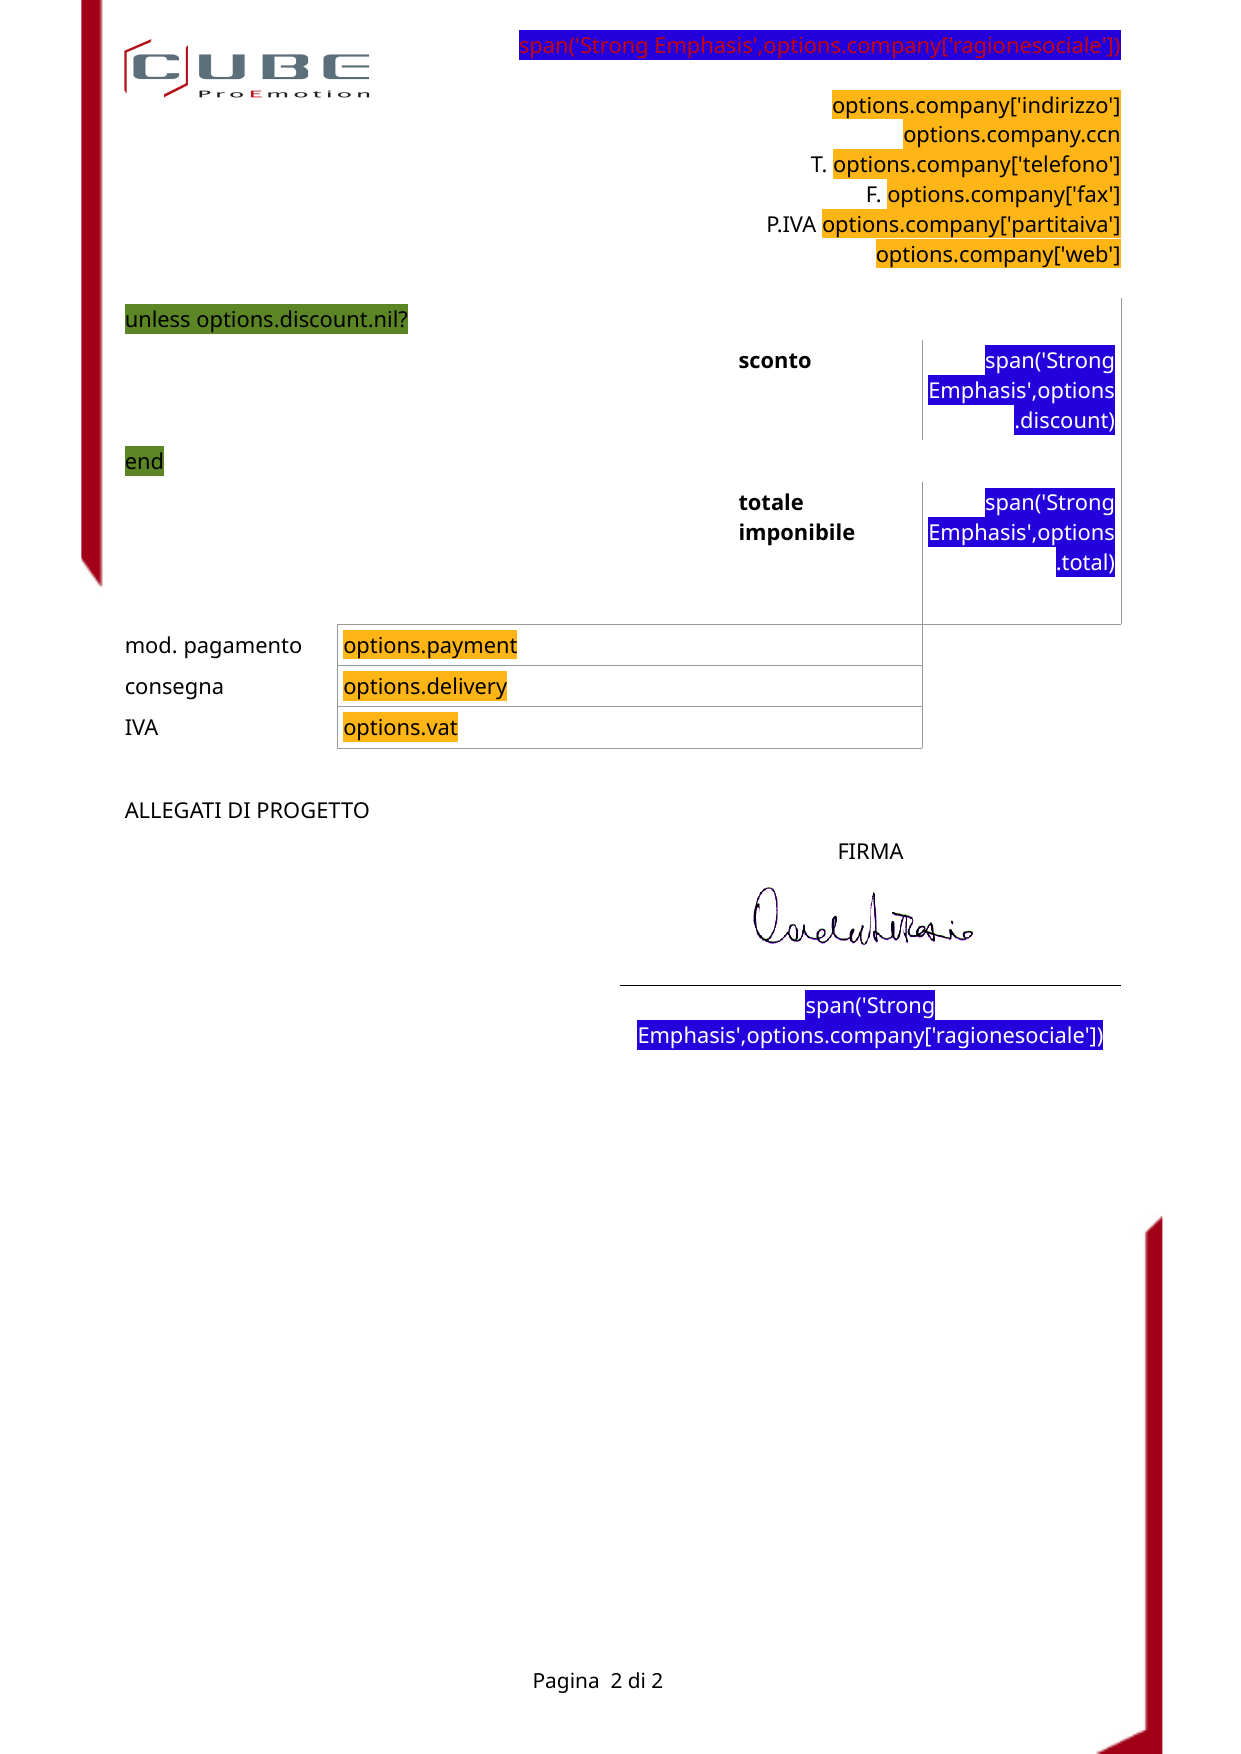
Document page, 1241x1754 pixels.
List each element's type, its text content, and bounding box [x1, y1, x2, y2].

picture [81, 0, 107, 599]
table_cell [922, 789, 1121, 830]
table_cell [453, 985, 620, 1056]
table_cell [337, 482, 453, 582]
table_cell [923, 665, 1121, 706]
table_cell span('Strong Emphasis',options.discount) [923, 340, 1121, 440]
table_cell [923, 625, 1121, 665]
table_cell [337, 749, 453, 789]
table_cell ALLEGATI DI PROGETTO [119, 789, 453, 830]
table_cell [119, 482, 337, 582]
table_cell [923, 706, 1121, 748]
table_cell [338, 872, 453, 984]
table_cell [733, 583, 922, 624]
table_cell [453, 482, 620, 582]
table_header unless options.discount.nil? [119, 298, 1121, 339]
table_cell [620, 482, 733, 582]
table_cell [119, 985, 337, 1056]
table_cell [453, 340, 620, 440]
table_cell [733, 749, 922, 789]
table_cell [620, 872, 1121, 877]
table_cell sconto [733, 340, 922, 440]
table_cell options.payment [338, 625, 922, 665]
table_cell consegna [119, 665, 337, 706]
table_cell [620, 749, 733, 789]
table_cell span('Strong Emphasis',options.company['ragionesociale']) [620, 986, 1121, 1056]
table_cell [453, 583, 620, 624]
table_cell [338, 985, 453, 1056]
table_cell options.delivery [338, 666, 922, 706]
table_header [119, 830, 337, 872]
table_cell [620, 583, 733, 624]
table_cell totale imponibile [733, 482, 922, 582]
table_cell [119, 340, 337, 440]
table_header [453, 830, 620, 872]
table_cell [922, 748, 1121, 789]
table_cell span('Strong Emphasis',options.total) [923, 482, 1121, 582]
picture [738, 877, 1003, 949]
table_header [338, 830, 453, 872]
table_cell [119, 583, 337, 624]
table_cell [733, 789, 922, 830]
table_cell end [119, 440, 1121, 482]
table_cell [119, 748, 337, 789]
table_header FIRMA [620, 830, 1121, 872]
table_cell [453, 749, 620, 789]
table_cell [453, 872, 620, 984]
table_cell [620, 878, 1121, 984]
picture [1095, 1211, 1163, 1754]
table_cell [119, 872, 337, 984]
picture [121, 37, 372, 99]
table_cell [620, 789, 733, 830]
table_cell [337, 340, 453, 440]
table_cell options.vat [338, 707, 922, 748]
table_cell IVA [119, 706, 337, 748]
table_cell mod. pagamento [119, 624, 337, 665]
table_cell [620, 340, 733, 440]
table_cell [337, 583, 453, 624]
table_cell [923, 583, 1121, 624]
table_cell [453, 789, 620, 830]
